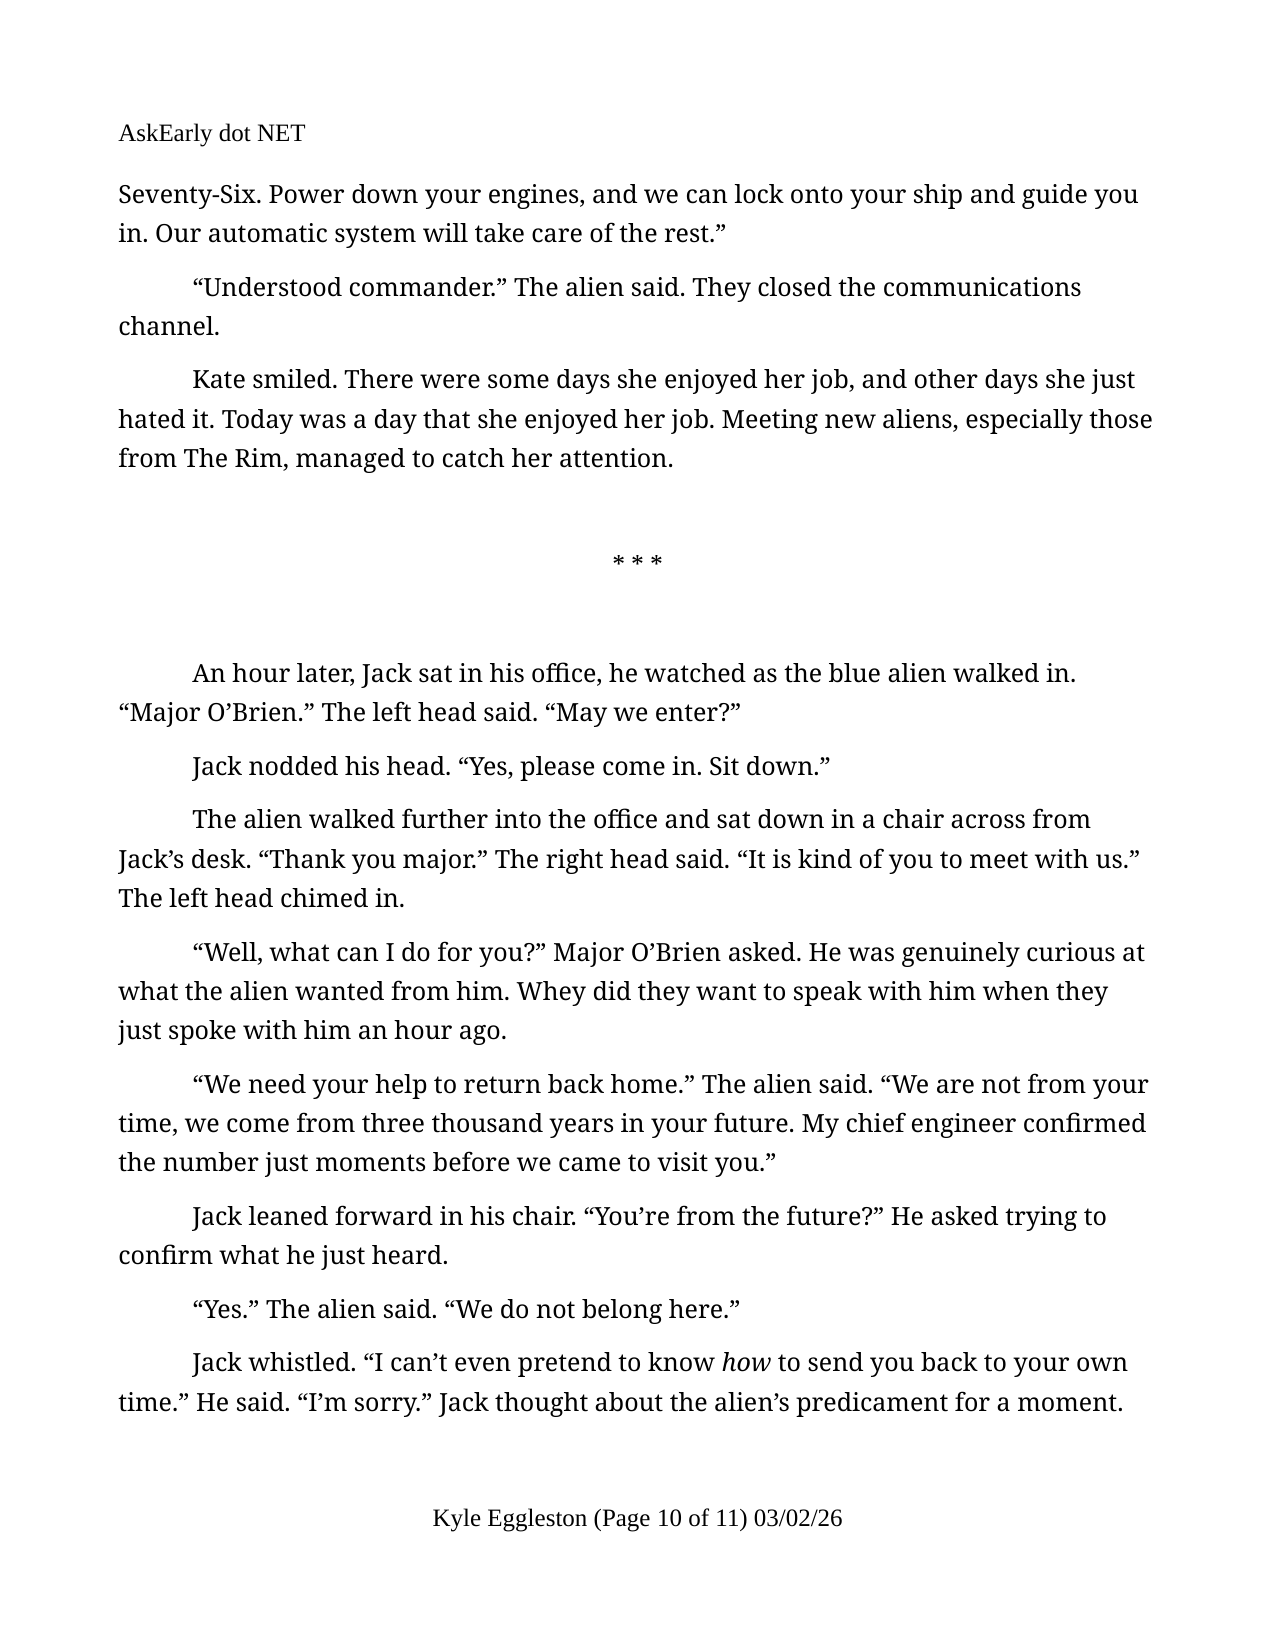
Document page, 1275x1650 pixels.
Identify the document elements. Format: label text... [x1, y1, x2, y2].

text Kate smiled. There were some days she enjoyed her job, and other days she just hated it. Today was a day that she enjoyed her job. Meeting new aliens, especially those from The Rim, managed to catch her attention. [118, 362, 1157, 474]
text “Understood commander.” The alien said. They closed the communications channel. [118, 269, 1157, 342]
text “Yes.” The alien said. “We do not belong here.” [118, 1291, 1157, 1325]
text * * * [118, 548, 1157, 582]
text The alien walked further into the office and sat down in a chair across from Jack’s desk. “Thank you major.” The right head said. “It is kind of you to meet with us.” The left head chimed in. [118, 802, 1157, 914]
text “We need your help to return back home.” The alien said. “We are not from your time, we come from three thousand years in your future. My chief engineer confirmed the number just moments before we came to visit you.” [118, 1066, 1157, 1179]
text “Well, what can I do for you?” Major O’Brien asked. He was genuinely curious at what the alien wanted from him. Whey did they want to speak with him when they just spoke with him an hour ago. [118, 934, 1157, 1047]
text An hour later, Jack sat in his office, he watched as the blue alien walked in. “Major O’Brien.” The left head said. “May we enter?” [118, 656, 1157, 729]
text Seventy-Six. Power down your engines, and we can lock onto your ship and guide you in. Our automatic system will take care of the rest.” [118, 176, 1157, 249]
text Jack leaned forward in his chair. “You’re from the future?” He asked trying to confirm what he just heard. [118, 1198, 1157, 1272]
text Jack nodded his head. “Yes, please come in. Sit down.” [118, 748, 1157, 782]
text Jack whistled. “I can’t even pretend to know how to send you back to your own time.” He said. “I’m sorry.” Jack thought about the alien’s predicament for a moment. [118, 1345, 1157, 1418]
